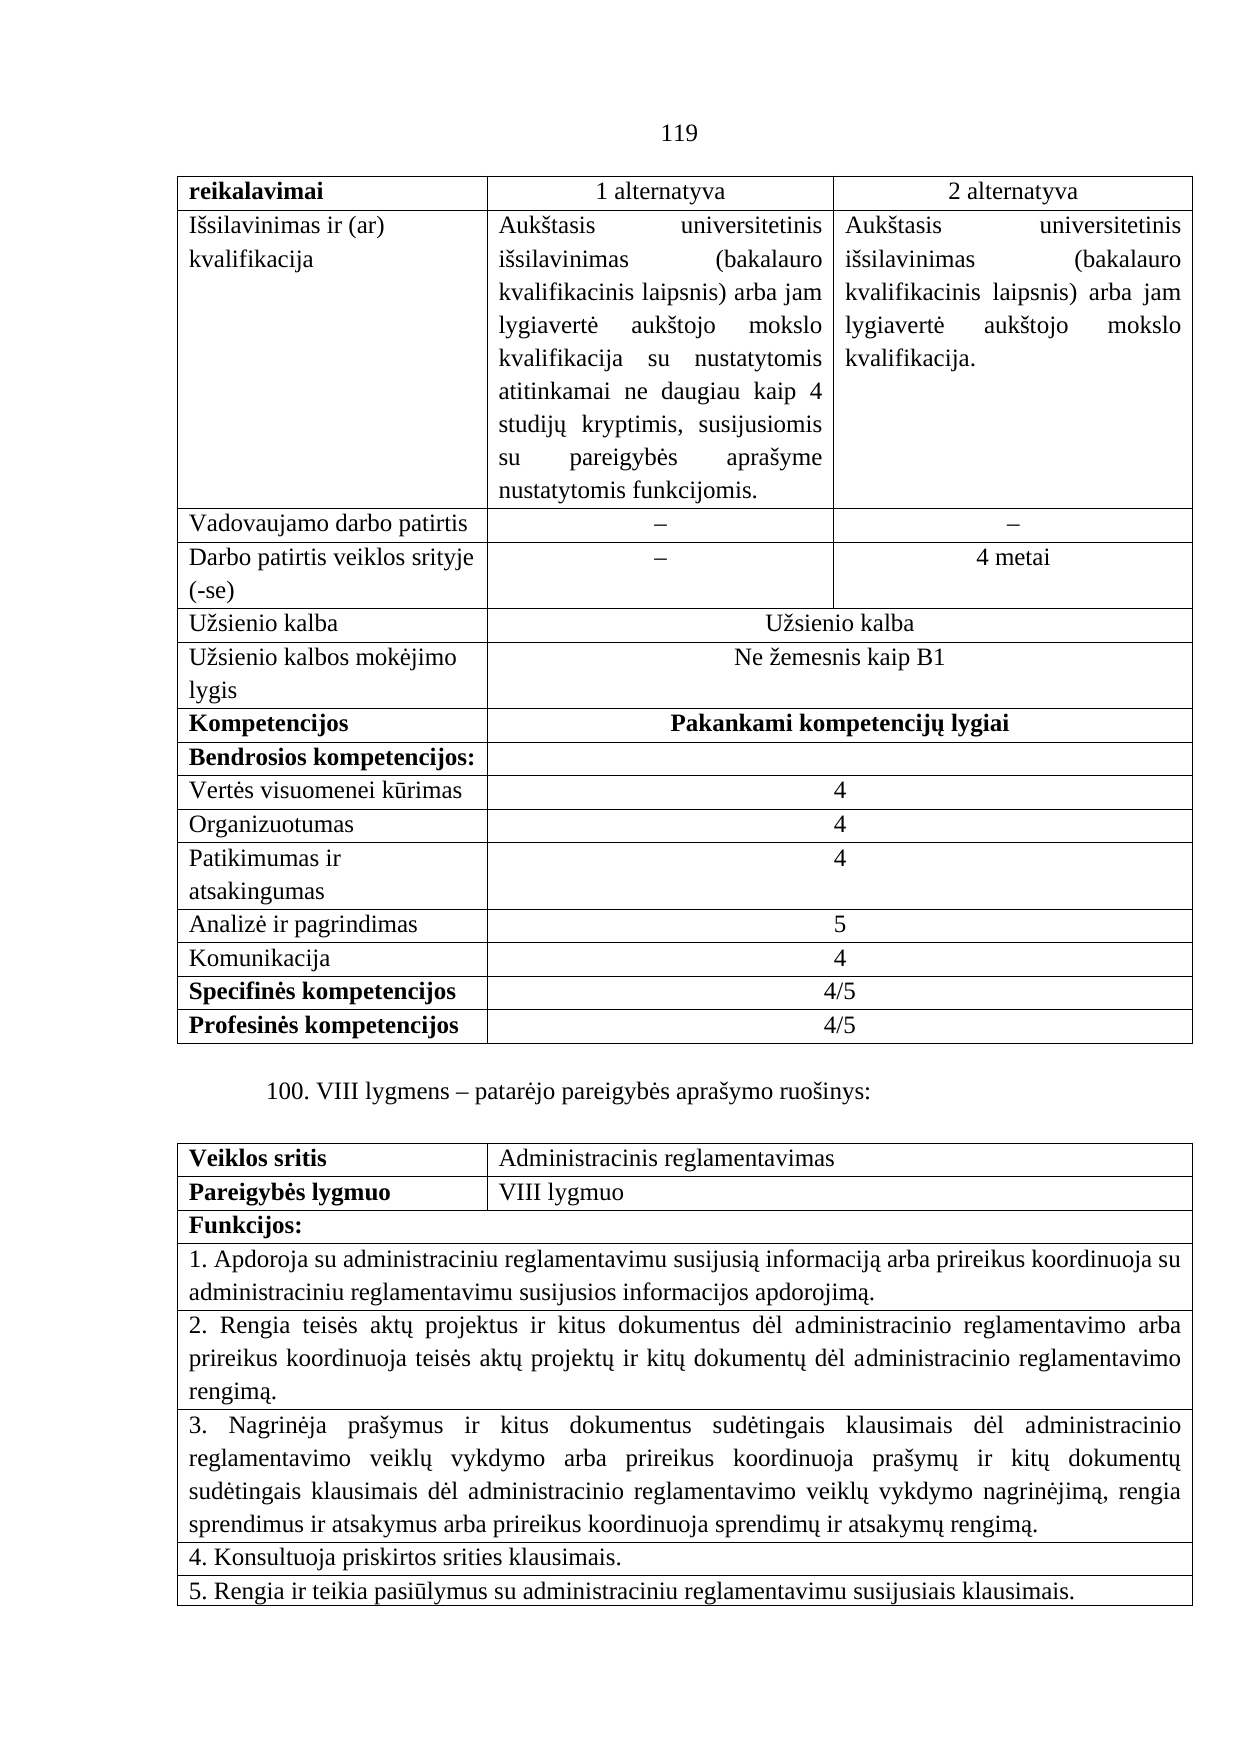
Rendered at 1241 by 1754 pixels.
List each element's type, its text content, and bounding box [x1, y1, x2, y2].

table_cell 5. Rengia ir teikia pasiūlymus su administraciniu reglamentavimu susijusiais klausimais. [178, 1576, 1192, 1605]
table_cell Darbo patirtis veiklos srityje (-se) [178, 543, 487, 608]
table_header Veiklos sritis [178, 1144, 487, 1176]
table_cell [488, 743, 1192, 775]
table_cell 4/5 [488, 1010, 1192, 1043]
table_cell Specifinės kompetencijos [178, 977, 487, 1009]
table_cell Pakankami kompetencijų lygiai [488, 709, 1192, 742]
table_cell – [488, 509, 833, 541]
table_cell Išsilavinimas ir (ar) kvalifikacija [178, 211, 487, 508]
table_cell 2. Rengia teisės aktų projektus ir kitus dokumentus dėl administracinio reglamentavimo arba prireikus koordinuoja teisės aktų projektų ir kitų dokumentų dėl administracinio reglamentavimo rengimą. [178, 1311, 1192, 1409]
table_cell 4 [488, 810, 1192, 842]
table_cell Užsienio kalba [178, 609, 487, 641]
table_cell 3. Nagrinėja prašymus ir kitus dokumentus sudėtingais klausimais dėl administracinio reglamentavimo veiklų vykdymo arba prireikus koordinuoja prašymų ir kitų dokumentų sudėtingais klausimais dėl administracinio reglamentavimo veiklų vykdymo nagrinėjimą, rengia sprendimus ir atsakymus arba prireikus koordinuoja sprendimų ir atsakymų rengimą. [178, 1410, 1192, 1542]
table_cell Užsienio kalba [488, 609, 1192, 641]
table_cell Pareigybės lygmuo [178, 1177, 487, 1209]
table_cell 2 alternatyva [834, 177, 1192, 210]
text 100. VIII lygmens – patarėjo pareigybės aprašymo ruošinys: [177, 1076, 1181, 1105]
table_cell Patikimumas ir atsakingumas [178, 843, 487, 909]
table_cell VIII lygmuo [488, 1177, 1192, 1209]
table_cell 5 [488, 910, 1192, 942]
table_cell 1 alternatyva [488, 177, 833, 210]
table_cell Komunikacija [178, 943, 487, 976]
table_cell 4. Konsultuoja priskirtos srities klausimais. [178, 1543, 1192, 1575]
table_cell 4 metai [834, 543, 1192, 608]
table_cell Užsienio kalbos mokėjimo lygis [178, 643, 487, 708]
table_cell Aukštasis universitetinis išsilavinimas (bakalauro kvalifikacinis laipsnis) arba jam lygiavertė aukštojo mokslo kvalifikacija su nustatytomis atitinkamai ne daugiau kaip 4 studijų kryptimis, susijusiomis su pareigybės aprašyme nustatytomis funkcijomis. [488, 211, 833, 508]
table_cell – [488, 543, 833, 608]
table_cell 4 [488, 776, 1192, 809]
table_cell 4 [488, 843, 1192, 909]
table_cell Kompetencijos [178, 709, 487, 742]
table_cell Funkcijos: [178, 1211, 1192, 1243]
table_cell 1. Apdoroja su administraciniu reglamentavimu susijusią informaciją arba prireikus koordinuoja su administraciniu reglamentavimu susijusios informacijos apdorojimą. [178, 1244, 1192, 1310]
table_header Administracinis reglamentavimas [488, 1144, 1192, 1176]
table_cell reikalavimai [178, 177, 487, 210]
table_cell Profesinės kompetencijos [178, 1010, 487, 1043]
table_cell Vertės visuomenei kūrimas [178, 776, 487, 809]
table_cell Vadovaujamo darbo patirtis [178, 509, 487, 541]
table_cell Organizuotumas [178, 810, 487, 842]
table_cell Ne žemesnis kaip B1 [488, 643, 1192, 708]
table_cell Bendrosios kompetencijos: [178, 743, 487, 775]
table_cell Analizė ir pagrindimas [178, 910, 487, 942]
table_cell Aukštasis universitetinis išsilavinimas (bakalauro kvalifikacinis laipsnis) arba jam lygiavertė aukštojo mokslo kvalifikacija. [834, 211, 1192, 508]
table_cell 4 [488, 943, 1192, 976]
table_cell 4/5 [488, 977, 1192, 1009]
table_cell – [834, 509, 1192, 541]
